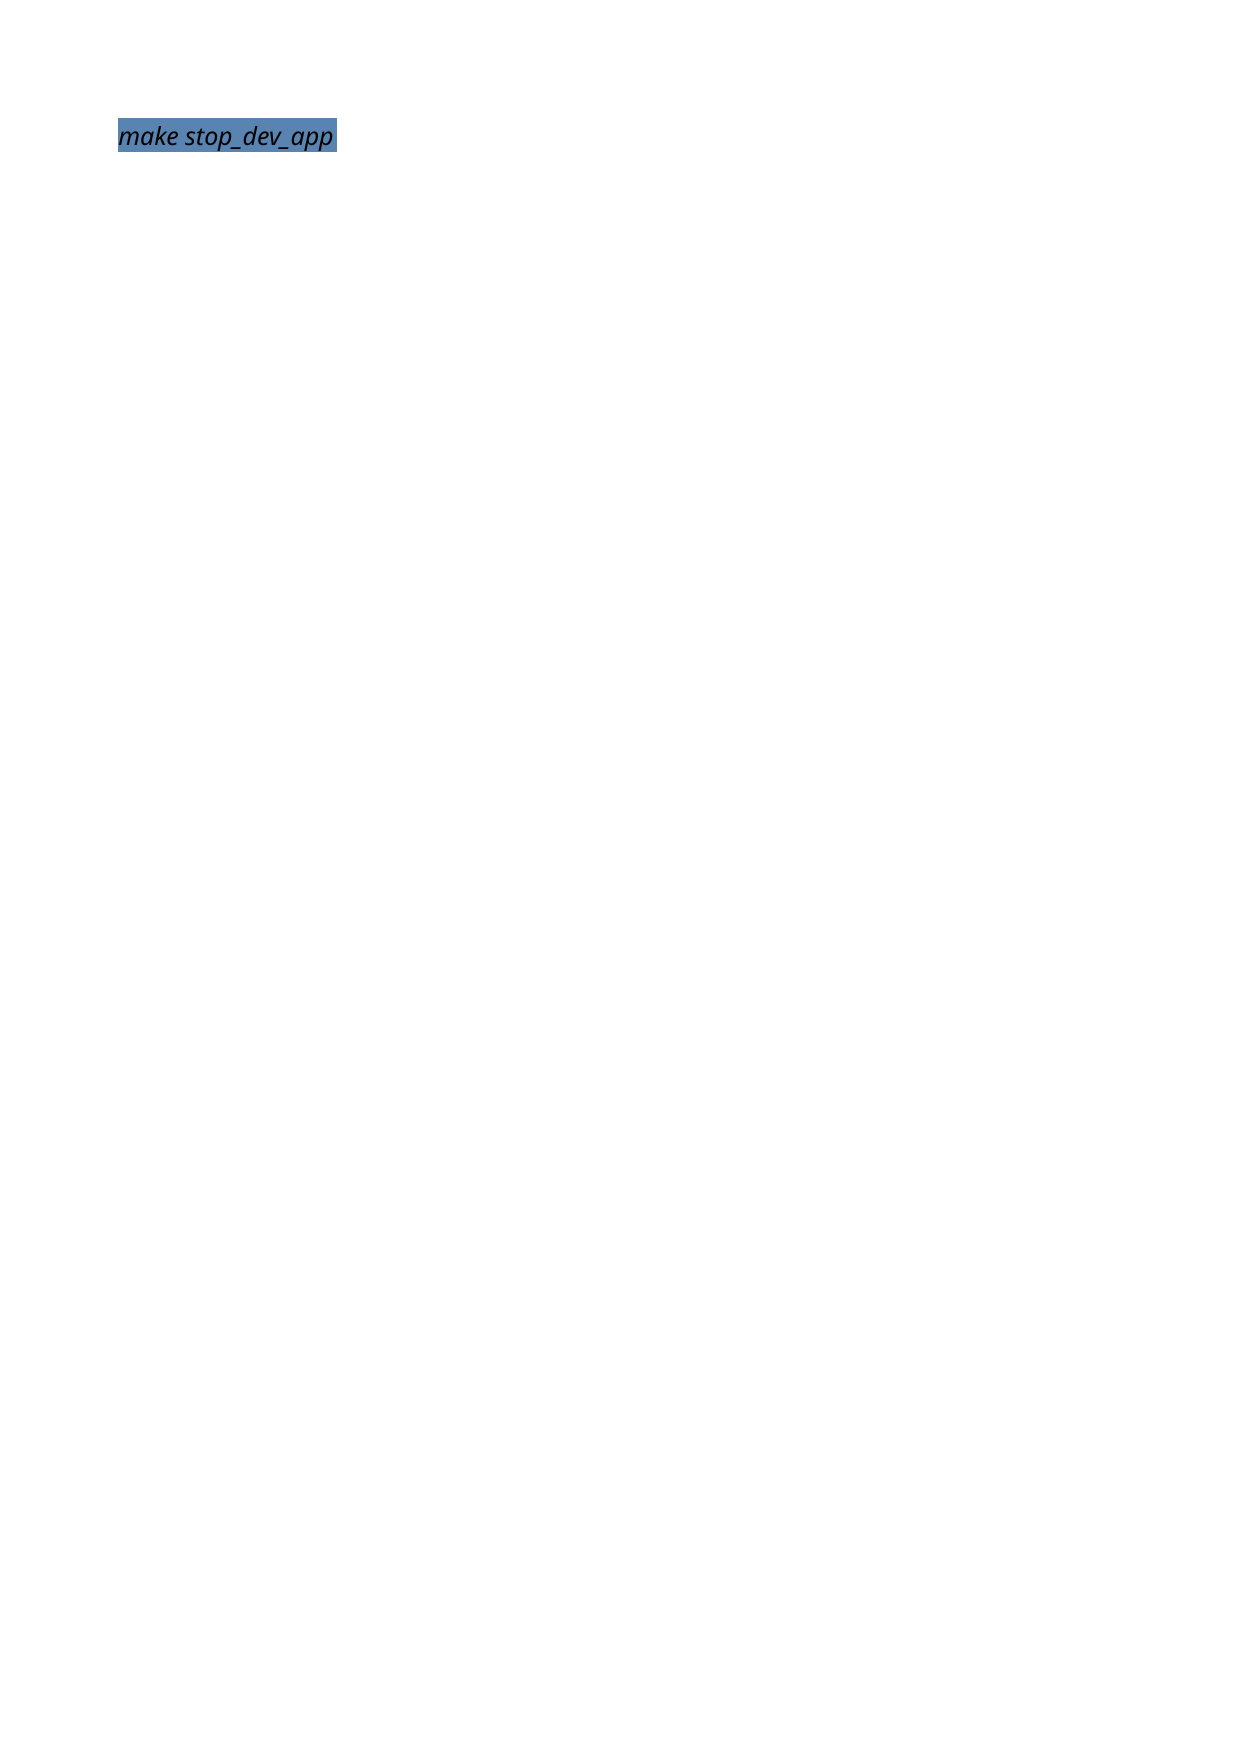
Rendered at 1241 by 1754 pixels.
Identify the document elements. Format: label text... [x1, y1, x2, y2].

text make stop_dev_app [118, 118, 1122, 152]
